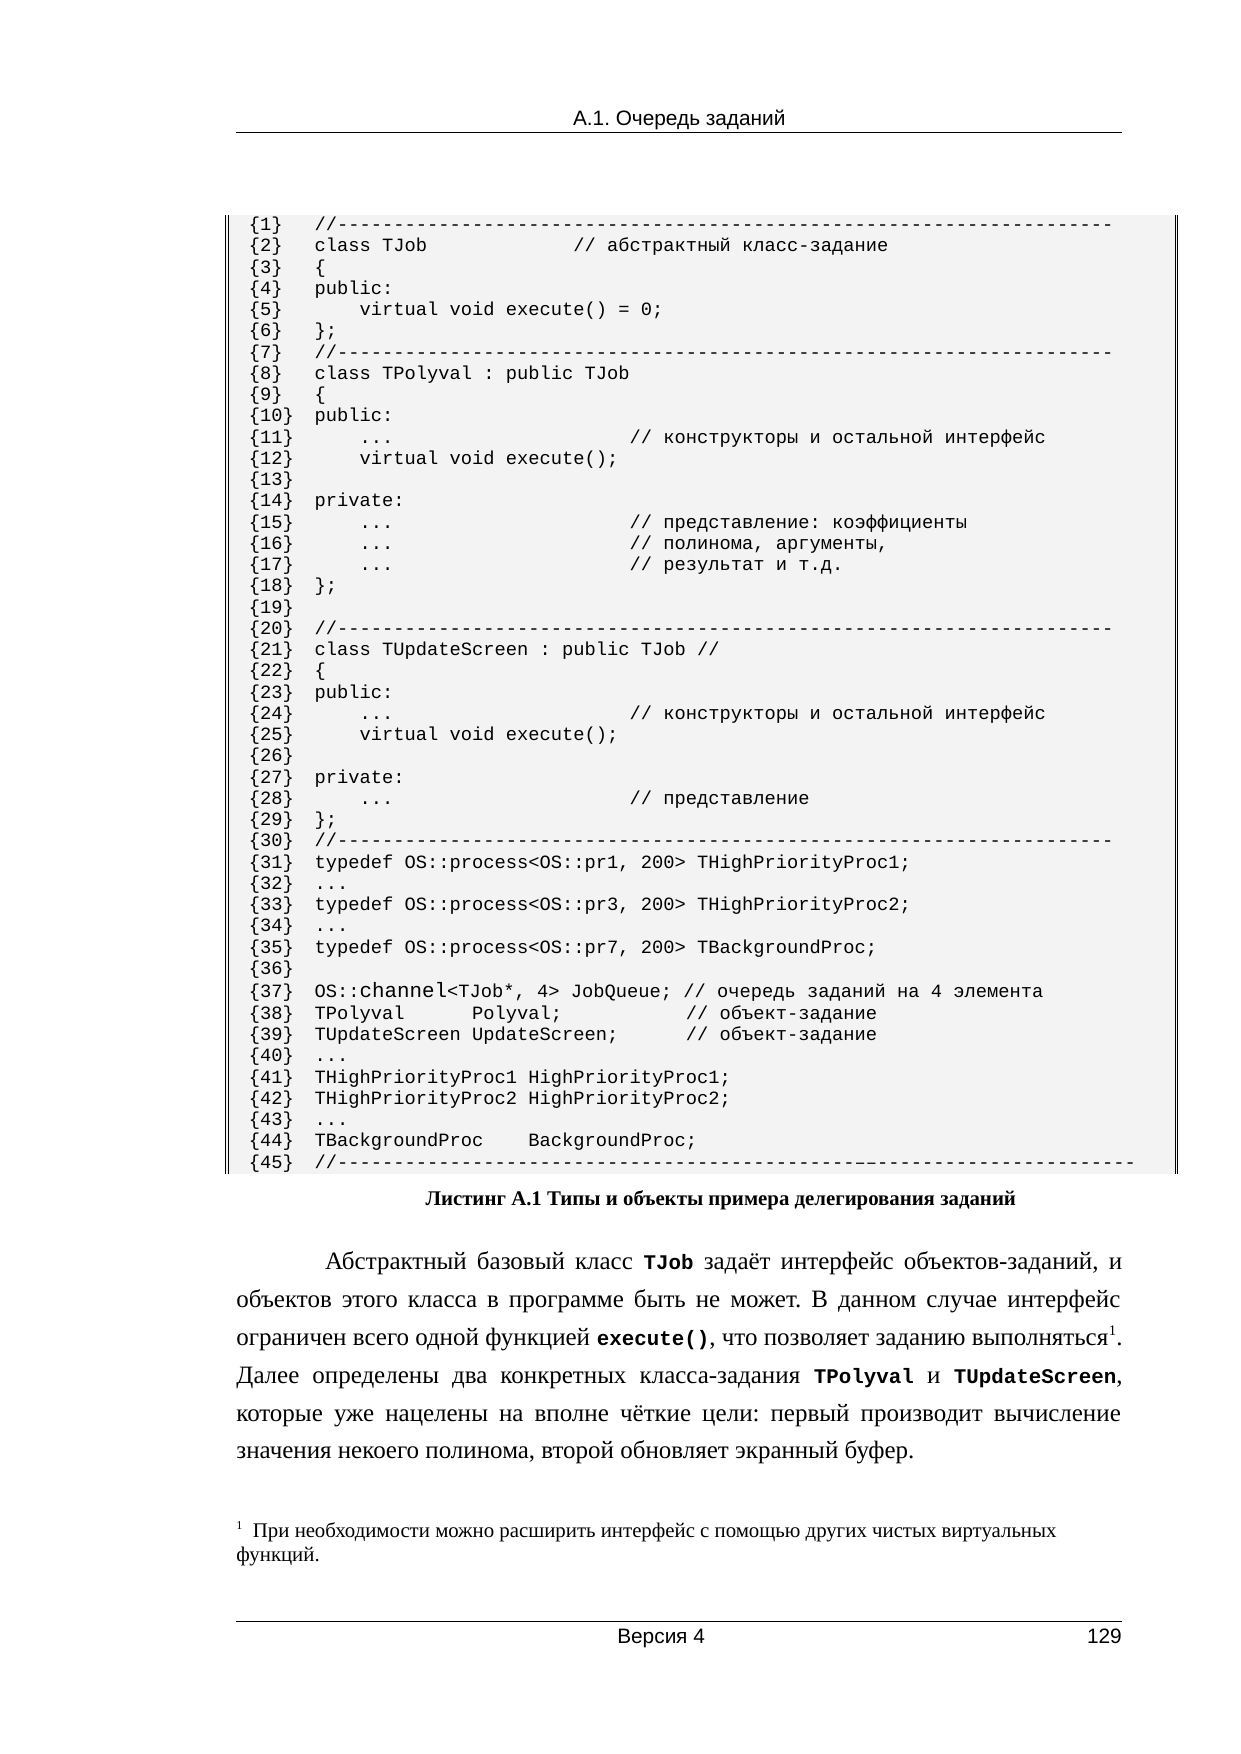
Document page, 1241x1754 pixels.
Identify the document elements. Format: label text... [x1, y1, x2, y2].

list { [229, 257, 1175, 279]
list //--------------------------------------------------------------------- [229, 831, 1175, 852]
list class TPolyval : public TJob [229, 364, 1175, 385]
list THighPriorityProc1 HighPriorityProc1; [229, 1067, 1175, 1089]
list private: [229, 491, 1175, 512]
list { [229, 385, 1175, 406]
list //--------------------------------------------------------------------- [229, 342, 1175, 364]
list //--------------------------------------------------------------------- [229, 619, 1175, 640]
text При необходимости можно расширить интерфейс с помощью других чистых виртуальных функций. [236, 1518, 1122, 1566]
list OS::channel<TJob*, 4> JobQueue; // очередь заданий на 4 элемента [229, 980, 1175, 1004]
list ... [229, 874, 1175, 895]
list virtual void execute(); [229, 725, 1175, 746]
list TPolyval Polyval; // объект-задание [229, 1004, 1175, 1025]
list ... [229, 1046, 1175, 1067]
list ... // результат и т.д. [229, 555, 1175, 576]
list }; [229, 810, 1175, 831]
list }; [229, 321, 1175, 342]
list typedef OS::process<OS::pr7, 200> TBackgroundProc; [229, 937, 1175, 959]
list virtual void execute() = 0; [229, 300, 1175, 321]
list typedef OS::process<OS::pr3, 200> THighPriorityProc2; [229, 895, 1175, 916]
list public: [229, 279, 1175, 300]
list Листинг A.1 Типы и объекты примера делегирования заданий [319, 1186, 1122, 1210]
list ... [229, 916, 1175, 937]
list THighPriorityProc2 HighPriorityProc2; [229, 1089, 1175, 1110]
list ... // полинома, аргументы, [229, 534, 1175, 555]
list ... // конструкторы и остальной интерфейс [229, 427, 1175, 449]
list ... // представление: коэффициенты [229, 512, 1175, 534]
list class TUpdateScreen : public TJob // [229, 640, 1175, 661]
list ... [229, 1110, 1175, 1131]
list private: [229, 767, 1175, 789]
list }; [229, 576, 1175, 597]
list public: [229, 406, 1175, 427]
list virtual void execute(); [229, 449, 1175, 470]
list public: [229, 682, 1175, 704]
list ... // конструкторы и остальной интерфейс [229, 704, 1175, 725]
list TBackgroundProc BackgroundProc; [229, 1131, 1175, 1152]
list ... // представление [229, 789, 1175, 810]
list TUpdateScreen UpdateScreen; // объект-задание [229, 1025, 1175, 1046]
list typedef OS::process<OS::pr1, 200> THighPriorityProc1; [229, 852, 1175, 874]
list //----------------------------------------------––----------------------- [229, 1152, 1175, 1174]
list //--------------------------------------------------------------------- [229, 215, 1175, 236]
text Абстрактный базовый класс TJob задаёт интерфейс объектов-заданий, и объектов этого класса в программе быть не может. В данном случае интерфейс ограничен всего одной функцией execute(), что позволяет заданию выполняться. Далее определены два конкретных класса-задания TPolyval и TUpdateScreen, которые уже нацелены на вполне чёткие цели: первый производит вычисление значения некоего полинома, второй обновляет экранный буфер. [236, 1246, 1122, 1464]
list { [229, 661, 1175, 682]
list class TJob // абстрактный класс-задание [229, 236, 1175, 257]
